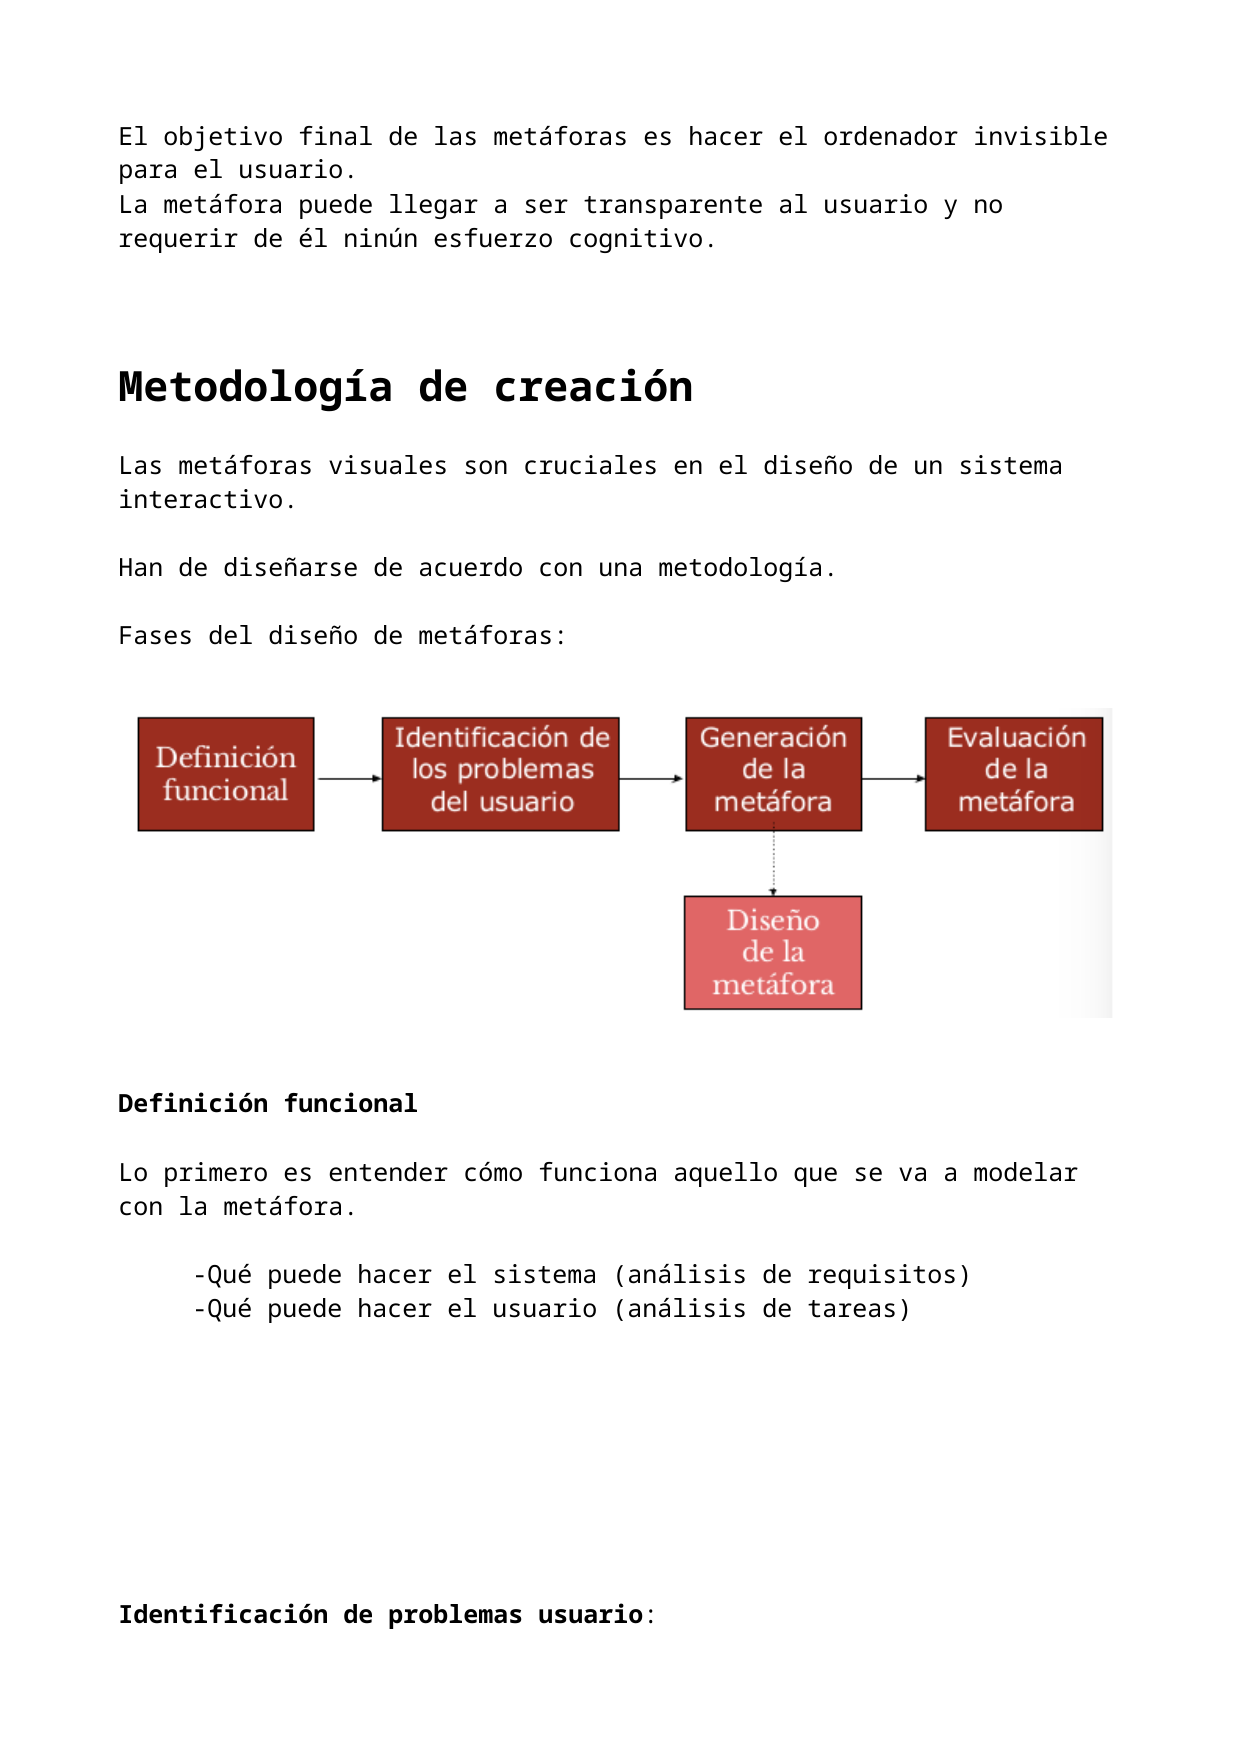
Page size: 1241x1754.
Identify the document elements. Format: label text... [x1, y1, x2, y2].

text Lo primero es entender cómo funciona aquello que se va a modelar con la metáfora. [118, 1154, 1122, 1222]
text Definición funcional [118, 1086, 1122, 1120]
text Fases del diseño de metáforas: [118, 618, 1122, 652]
text Metodología de creación [118, 357, 1122, 413]
text El objetivo final de las metáforas es hacer el ordenador invisible para el usuario. [118, 118, 1122, 186]
text Identificación de problemas usuario: [118, 1597, 1122, 1631]
text Han de diseñarse de acuerdo con una metodología. [118, 549, 1122, 584]
picture [127, 708, 1113, 1018]
text Las metáforas visuales son cruciales en el diseño de un sistema interactivo. [118, 447, 1122, 516]
text -Qué puede hacer el usuario (análisis de tareas) [118, 1290, 1122, 1324]
text La metáfora puede llegar a ser transparente al usuario y no requerir de él ninún esfuerzo cognitivo. [118, 186, 1122, 254]
text -Qué puede hacer el sistema (análisis de requisitos) [118, 1256, 1122, 1290]
